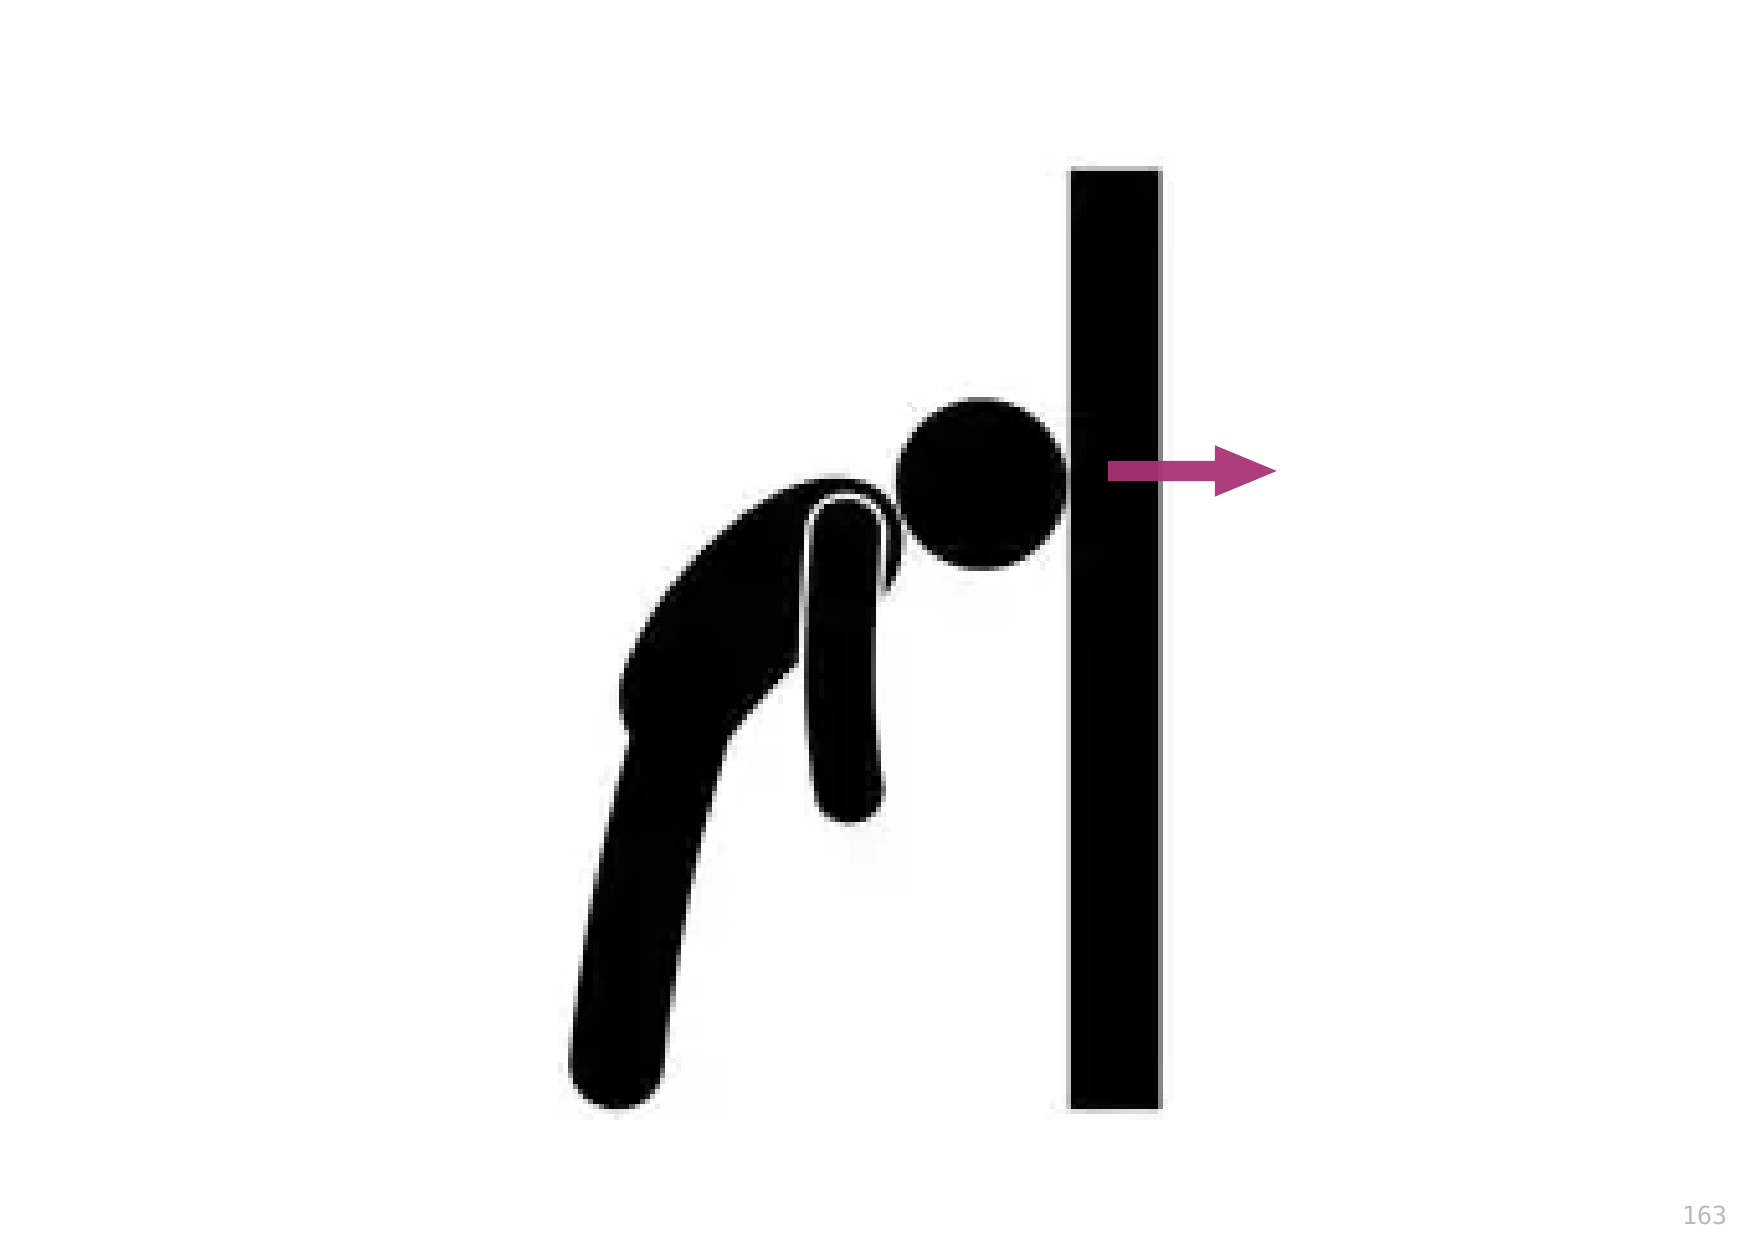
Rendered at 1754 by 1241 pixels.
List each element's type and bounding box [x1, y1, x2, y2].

picture [558, 156, 1174, 1120]
text_box [1107, 445, 1277, 497]
